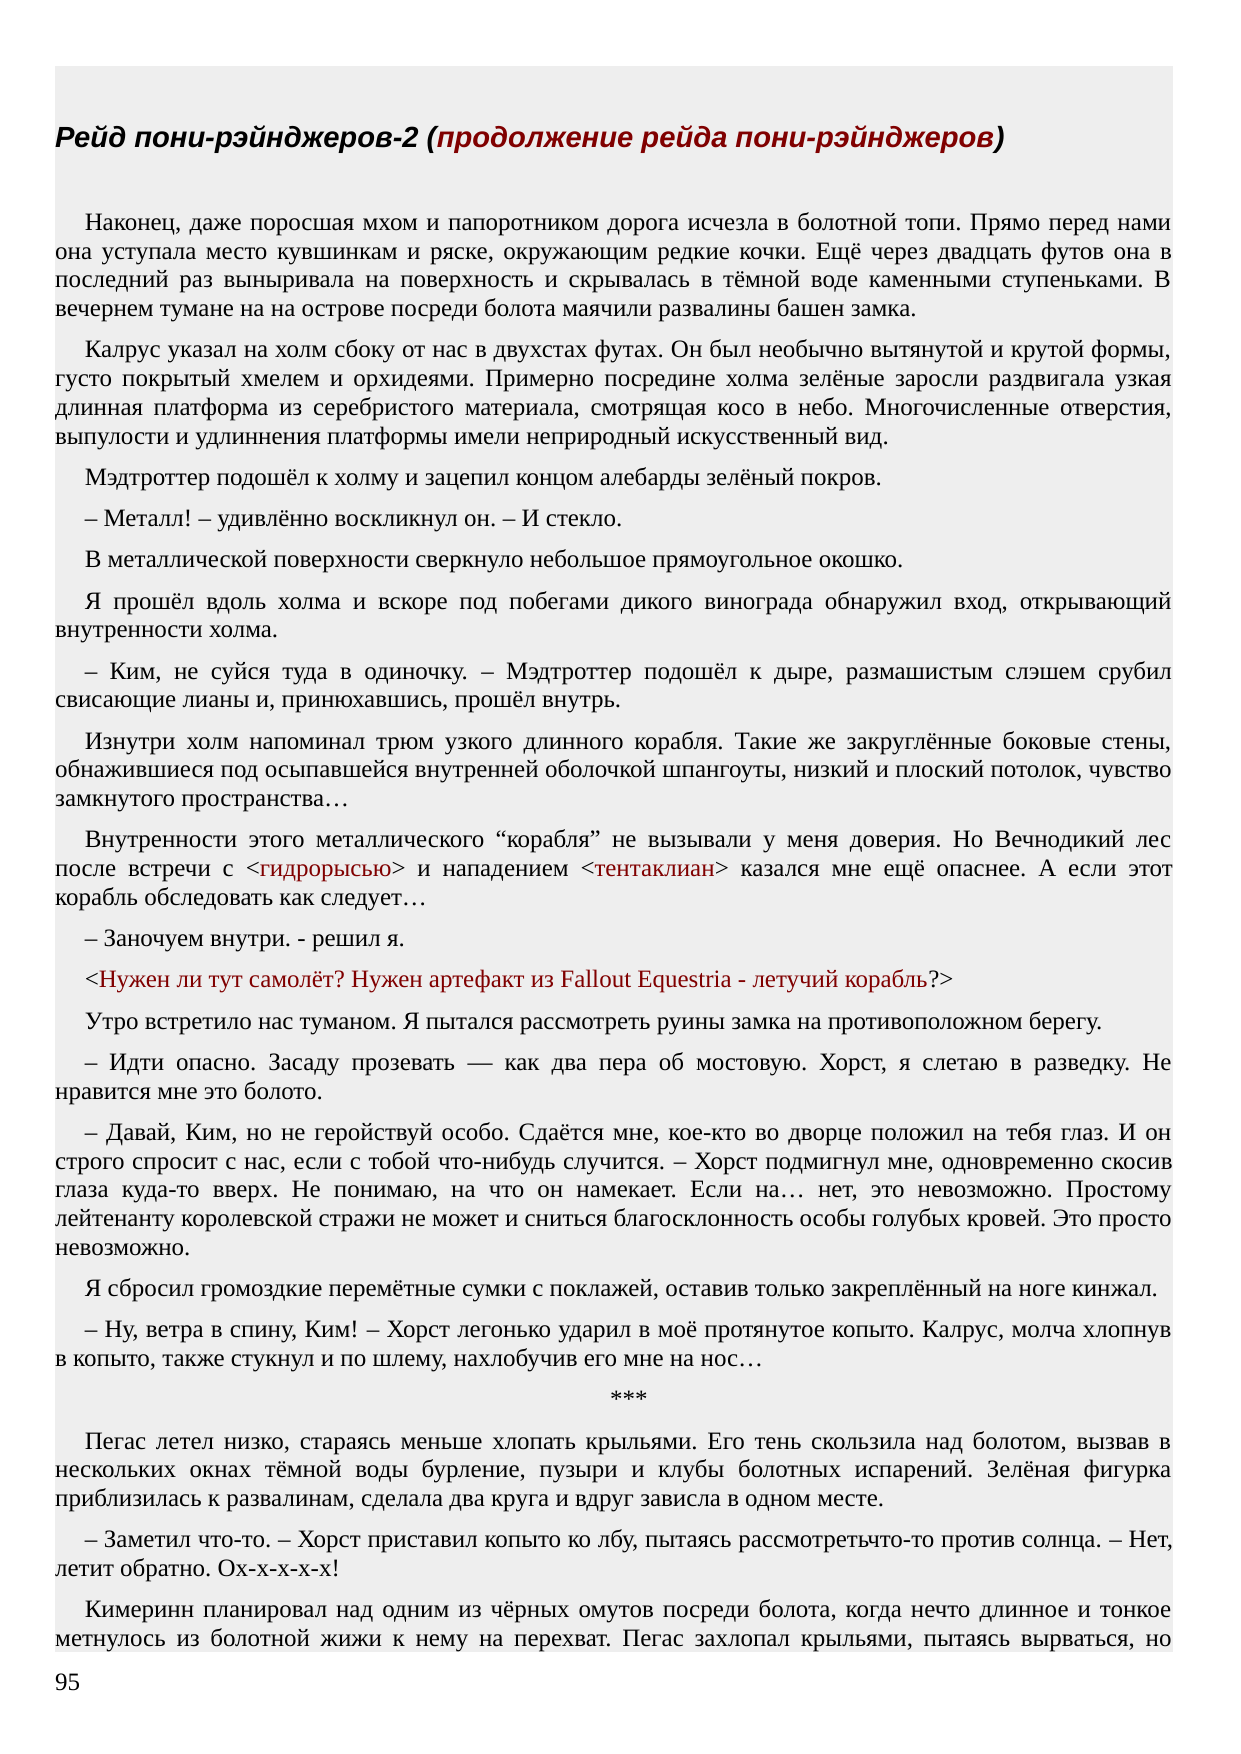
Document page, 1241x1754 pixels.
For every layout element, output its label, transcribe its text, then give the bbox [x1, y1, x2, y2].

text Внутренности этого металлического “корабля” не вызывали у меня доверия. Но Вечнодикий лес после встречи с <гидрорысью> и нападением <тентаклиан> казался мне ещё опаснее. А если этот корабль обследовать как следует… [55, 824, 1173, 911]
text Наконец, даже поросшая мхом и папоротником дорога исчезла в болотной топи. Прямо перед нами она уступала место кувшинкам и ряске, окружающим редкие кочки. Ещё через двадцать футов она в последний раз выныривала на поверхность и скрывалась в тёмной воде каменными ступеньками. В вечернем тумане на на острове посреди болота маячили развалины башен замка. [55, 207, 1173, 322]
text – Заночуем внутри. - решил я. [55, 923, 1173, 952]
text – Ким, не суйся туда в одиночку. – Мэдтроттер подошёл к дыре, размашистым слэшем срубил свисающие лианы и, принюхавшись, прошёл внутрь. [55, 656, 1173, 713]
text Я прошёл вдоль холма и вскоре под побегами дикого винограда обнаружил вход, открывающий внутренности холма. [55, 586, 1173, 643]
text Пегас летел низко, стараясь меньше хлопать крыльями. Его тень скользила над болотом, вызвав в нескольких окнах тёмной воды бурление, пузыри и клубы болотных испарений. Зелёная фигурка приблизилась к развалинам, сделала два круга и вдруг зависла в одном месте. [55, 1426, 1173, 1512]
text *** [55, 1384, 1173, 1413]
text Калрус указал на холм сбоку от нас в двухстах футах. Он был необычно вытянутой и крутой формы, густо покрытый хмелем и орхидеями. Примерно посредине холма зелёные заросли раздвигала узкая длинная платформа из серебристого материала, смотрящая косо в небо. Многочисленные отверстия, выпулости и удлиннения платформы имели неприродный искусственный вид. [55, 334, 1173, 449]
text Мэдтроттер подошёл к холму и зацепил концом алебарды зелёный покров. [55, 462, 1173, 491]
text – Давай, Ким, но не геройствуй особо. Сдаётся мне, кое-кто во дворце положил на тебя глаз. И он строго спросит с нас, если с тобой что-нибудь случится. – Хорст подмигнул мне, одновременно скосив глаза куда-то вверх. Не понимаю, на что он намекает. Если на… нет, это невозможно. Простому лейтенанту королевской стражи не может и сниться благосклонность особы голубых кровей. Это просто невозможно. [55, 1117, 1173, 1261]
text Утро встретило нас туманом. Я пытался рассмотреть руины замка на противоположном берегу. [55, 1006, 1173, 1034]
text – Металл! – удивлённо воскликнул он. – И стекло. [55, 503, 1173, 532]
text Кимеринн планировал над одним из чёрных омутов посреди болота, когда нечто длинное и тонкое метнулось из болотной жижи к нему на перехват. Пегас захлопал крыльями, пытаясь вырваться, но [55, 1594, 1173, 1652]
text Изнутри холм напоминал трюм узкого длинного корабля. Такие же закруглённые боковые стены, обнажившиеся под осыпавшейся внутренней оболочкой шпангоуты, низкий и плоский потолок, чувство замкнутого пространства… [55, 726, 1173, 812]
text Я сбросил громоздкие перемётные сумки с поклажей, оставив только закреплённый на ноге кинжал. [55, 1273, 1173, 1302]
text <Нужен ли тут самолёт? Нужен артефакт из Fallout Equestria - летучий корабль?> [55, 964, 1173, 993]
subtitle Рейд пони-рэйнджеров-2 (продолжение рейда пони-рэйнджеров) [55, 120, 1173, 153]
text В металлической поверхности сверкнуло небольшое прямоугольное окошко. [55, 544, 1173, 573]
text – Заметил что-то. – Хорст приставил копыто ко лбу, пытаясь рассмотретьчто-то против солнца. – Нет, летит обратно. Ох-х-х-х-х! [55, 1524, 1173, 1582]
text – Идти опасно. Засаду прозевать — как два пера об мостовую. Хорст, я слетаю в разведку. Не нравится мне это болото. [55, 1047, 1173, 1104]
text – Ну, ветра в спину, Ким! – Хорст легонько ударил в моё протянутое копыто. Калрус, молча хлопнув в копыто, также стукнул и по шлему, нахлобучив его мне на нос… [55, 1314, 1173, 1372]
